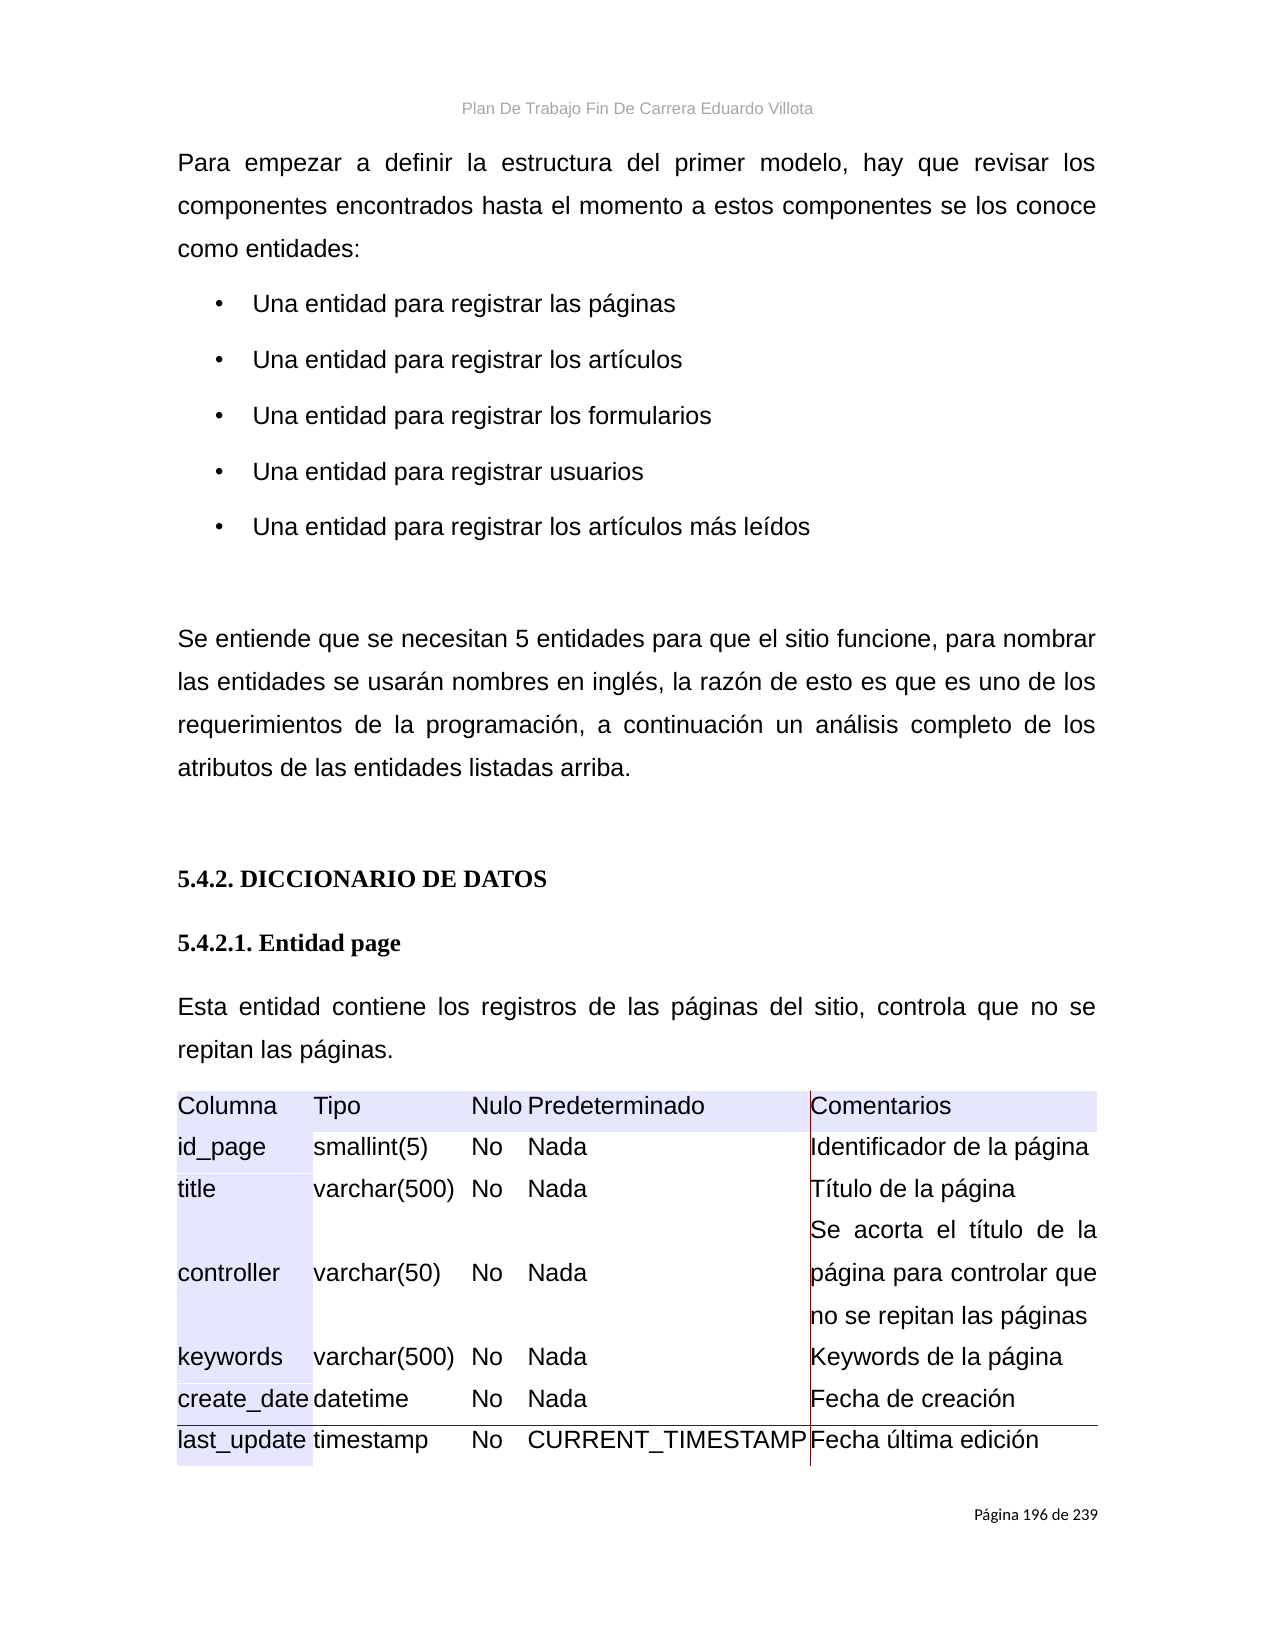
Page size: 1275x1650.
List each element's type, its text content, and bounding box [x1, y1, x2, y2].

list Una entidad para registrar los formularios [215, 401, 1098, 430]
table_cell Fecha de creación [811, 1384, 1097, 1425]
text 5.4.2. DICCIONARIO DE DATOS [177, 864, 1098, 893]
table_cell Nada [527, 1132, 810, 1173]
table_cell No [471, 1384, 527, 1425]
table_header Comentarios [811, 1091, 1097, 1132]
table_cell No [471, 1426, 527, 1466]
table_cell varchar(500) [313, 1174, 471, 1215]
table_cell Nada [527, 1174, 810, 1215]
text Se entiende que se necesitan 5 entidades para que el sitio funcione, para nombrar las entidades se usarán nombres en inglés, la razón de esto es que es uno de los requerimientos de la programación, a continuación un análisis completo de los atributos de las entidades listadas arriba. [177, 624, 1098, 782]
list Una entidad para registrar las páginas [215, 289, 1098, 318]
table_cell create_date [177, 1384, 313, 1425]
text Para empezar a definir la estructura del primer modelo, hay que revisar los componentes encontrados hasta el momento a estos componentes se los conoce como entidades: [177, 148, 1098, 263]
table_cell No [471, 1132, 527, 1173]
table_cell Se acorta el título de la página para controlar que no se repitan las páginas [811, 1215, 1097, 1342]
list Una entidad para registrar usuarios [215, 457, 1098, 486]
table_cell controller [177, 1215, 313, 1342]
table_cell id_page [177, 1132, 313, 1173]
table_cell datetime [313, 1384, 471, 1425]
table_cell varchar(50) [313, 1215, 471, 1342]
table_cell title [177, 1174, 313, 1215]
table_cell varchar(500) [313, 1342, 471, 1383]
table_header Tipo [313, 1091, 471, 1132]
table_cell No [471, 1215, 527, 1342]
table_cell Nada [527, 1342, 810, 1383]
table_cell CURRENT_TIMESTAMP [527, 1426, 810, 1466]
table_cell Identificador de la página [811, 1132, 1097, 1173]
table_cell Keywords de la página [811, 1342, 1097, 1383]
text Esta entidad contiene los registros de las páginas del sitio, controla que no se repitan las páginas. [177, 992, 1098, 1064]
table_cell Fecha última edición [811, 1426, 1097, 1466]
table_cell No [471, 1174, 527, 1215]
table_cell No [471, 1342, 527, 1383]
table_cell last_update [177, 1426, 313, 1466]
table_cell Título de la página [811, 1174, 1097, 1215]
table_header Nulo [471, 1091, 527, 1132]
table_cell smallint(5) [313, 1132, 471, 1173]
table_cell keywords [177, 1342, 313, 1383]
table_cell Nada [527, 1384, 810, 1425]
table_cell timestamp [313, 1426, 471, 1466]
table_cell Nada [527, 1215, 810, 1342]
table_header Predeterminado [527, 1091, 810, 1132]
text 5.4.2.1. Entidad page [177, 928, 1098, 957]
list Una entidad para registrar los artículos más leídos [215, 512, 1098, 541]
list Una entidad para registrar los artículos [215, 345, 1098, 374]
table_header Columna [177, 1091, 313, 1132]
